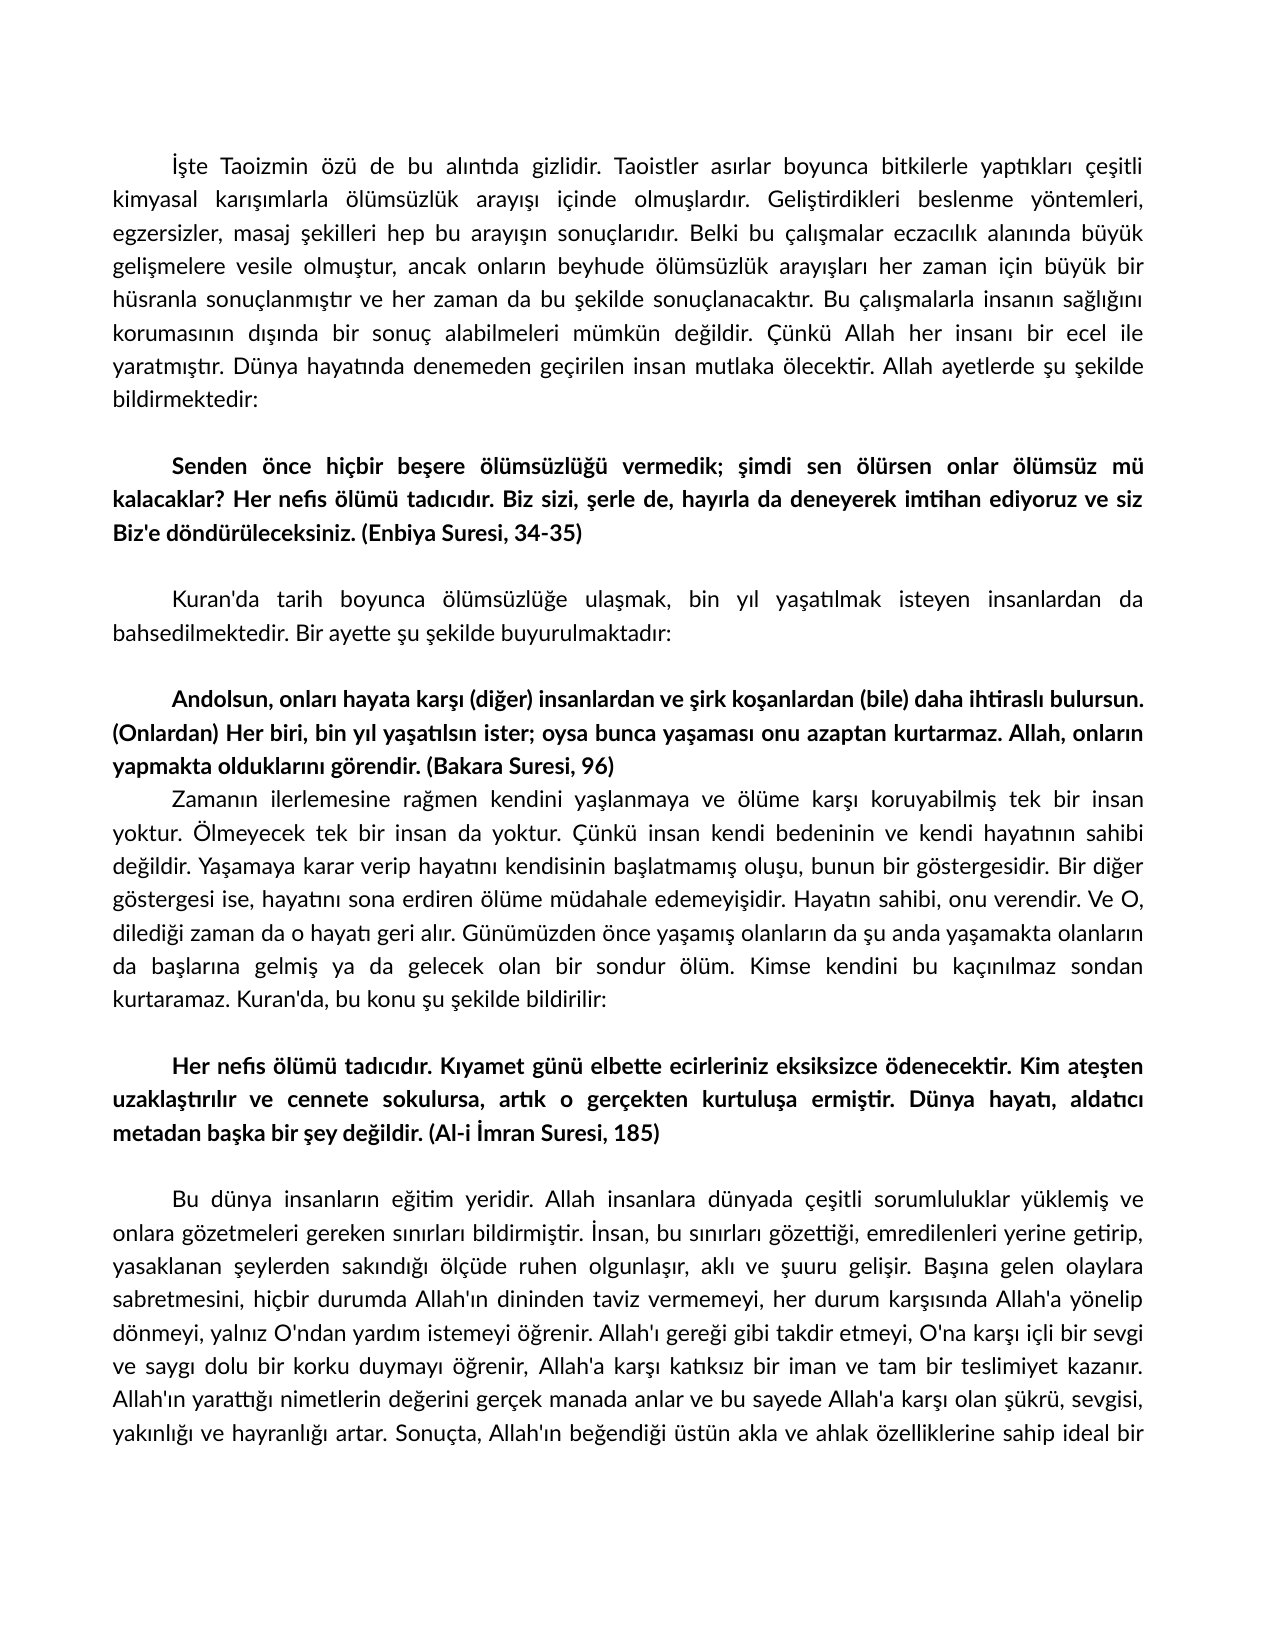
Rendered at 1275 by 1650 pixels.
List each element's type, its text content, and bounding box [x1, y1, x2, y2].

text Bu dünya insanların eğitim yeridir. Allah insanlara dünyada çeşitli sorumluluklar yüklemiş ve onlara gözetmeleri gereken sınırları bildirmiştir. İnsan, bu sınırları gözettiği, emredilenleri yerine getirip, yasaklanan şeylerden sakındığı ölçüde ruhen olgunlaşır, aklı ve şuuru gelişir. Başına gelen olaylara sabretmesini, hiçbir durumda Allah'ın dininden taviz vermemeyi, her durum karşısında Allah'a yönelip dönmeyi, yalnız O'ndan yardım istemeyi öğrenir. Allah'ı gereği gibi takdir etmeyi, O'na karşı içli bir sevgi ve saygı dolu bir korku duymayı öğrenir, Allah'a karşı katıksız bir iman ve tam bir teslimiyet kazanır. Allah'ın yarattığı nimetlerin değerini gerçek manada anlar ve bu sayede Allah'a karşı olan şükrü, sevgisi, yakınlığı ve hayranlığı artar. Sonuçta, Allah'ın beğendiği üstün akla ve ahlak özelliklerine sahip ideal bir [112, 1181, 1145, 1448]
text Kuran'da tarih boyunca ölümsüzlüğe ulaşmak, bin yıl yaşatılmak isteyen insanlardan da bahsedilmektedir. Bir ayette şu şekilde buyurulmaktadır: [112, 581, 1145, 648]
text İşte Taoizmin özü de bu alıntıda gizlidir. Taoistler asırlar boyunca bitkilerle yaptıkları çeşitli kimyasal karışımlarla ölümsüzlük arayışı içinde olmuşlardır. Geliştirdikleri beslenme yöntemleri, egzersizler, masaj şekilleri hep bu arayışın sonuçlarıdır. Belki bu çalışmalar eczacılık alanında büyük gelişmelere vesile olmuştur, ancak onların beyhude ölümsüzlük arayışları her zaman için büyük bir hüsranla sonuçlanmıştır ve her zaman da bu şekilde sonuçlanacaktır. Bu çalışmalarla insanın sağlığını korumasının dışında bir sonuç alabilmeleri mümkün değildir. Çünkü Allah her insanı bir ecel ile yaratmıştır. Dünya hayatında denemeden geçirilen insan mutlaka ölecektir. Allah ayetlerde şu şekilde bildirmektedir: [112, 148, 1145, 414]
text Zamanın ilerlemesine rağmen kendini yaşlanmaya ve ölüme karşı koruyabilmiş tek bir insan yoktur. Ölmeyecek tek bir insan da yoktur. Çünkü insan kendi bedeninin ve kendi hayatının sahibi değildir. Yaşamaya karar verip hayatını kendisinin başlatmamış oluşu, bunun bir göstergesidir. Bir diğer göstergesi ise, hayatını sona erdiren ölüme müdahale edemeyişidir. Hayatın sahibi, onu verendir. Ve O, dilediği zaman da o hayatı geri alır. Günümüzden önce yaşamış olanların da şu anda yaşamakta olanların da başlarına gelmiş ya da gelecek olan bir sondur ölüm. Kimse kendini bu kaçınılmaz sondan kurtaramaz. Kuran'da, bu konu şu şekilde bildirilir: [112, 781, 1145, 1014]
text Her nefis ölümü tadıcıdır. Kıyamet günü elbette ecirleriniz eksiksizce ödenecektir. Kim ateşten uzaklaştırılır ve cennete sokulursa, artık o gerçekten kurtuluşa ermiştir. Dünya hayatı, aldatıcı metadan başka bir şey değildir. (Al-i İmran Suresi, 185) [112, 1048, 1145, 1148]
text Andolsun, onları hayata karşı (diğer) insanlardan ve şirk koşanlardan (bile) daha ihtiraslı bulursun. (Onlardan) Her biri, bin yıl yaşatılsın ister; oysa bunca yaşaması onu azaptan kurtarmaz. Allah, onların yapmakta olduklarını görendir. (Bakara Suresi, 96) [112, 681, 1145, 781]
text Senden önce hiçbir beşere ölümsüzlüğü vermedik; şimdi sen ölürsen onlar ölümsüz mü kalacaklar? Her nefis ölümü tadıcıdır. Biz sizi, şerle de, hayırla da deneyerek imtihan ediyoruz ve siz Biz'e döndürüleceksiniz. (Enbiya Suresi, 34-35) [112, 448, 1145, 548]
